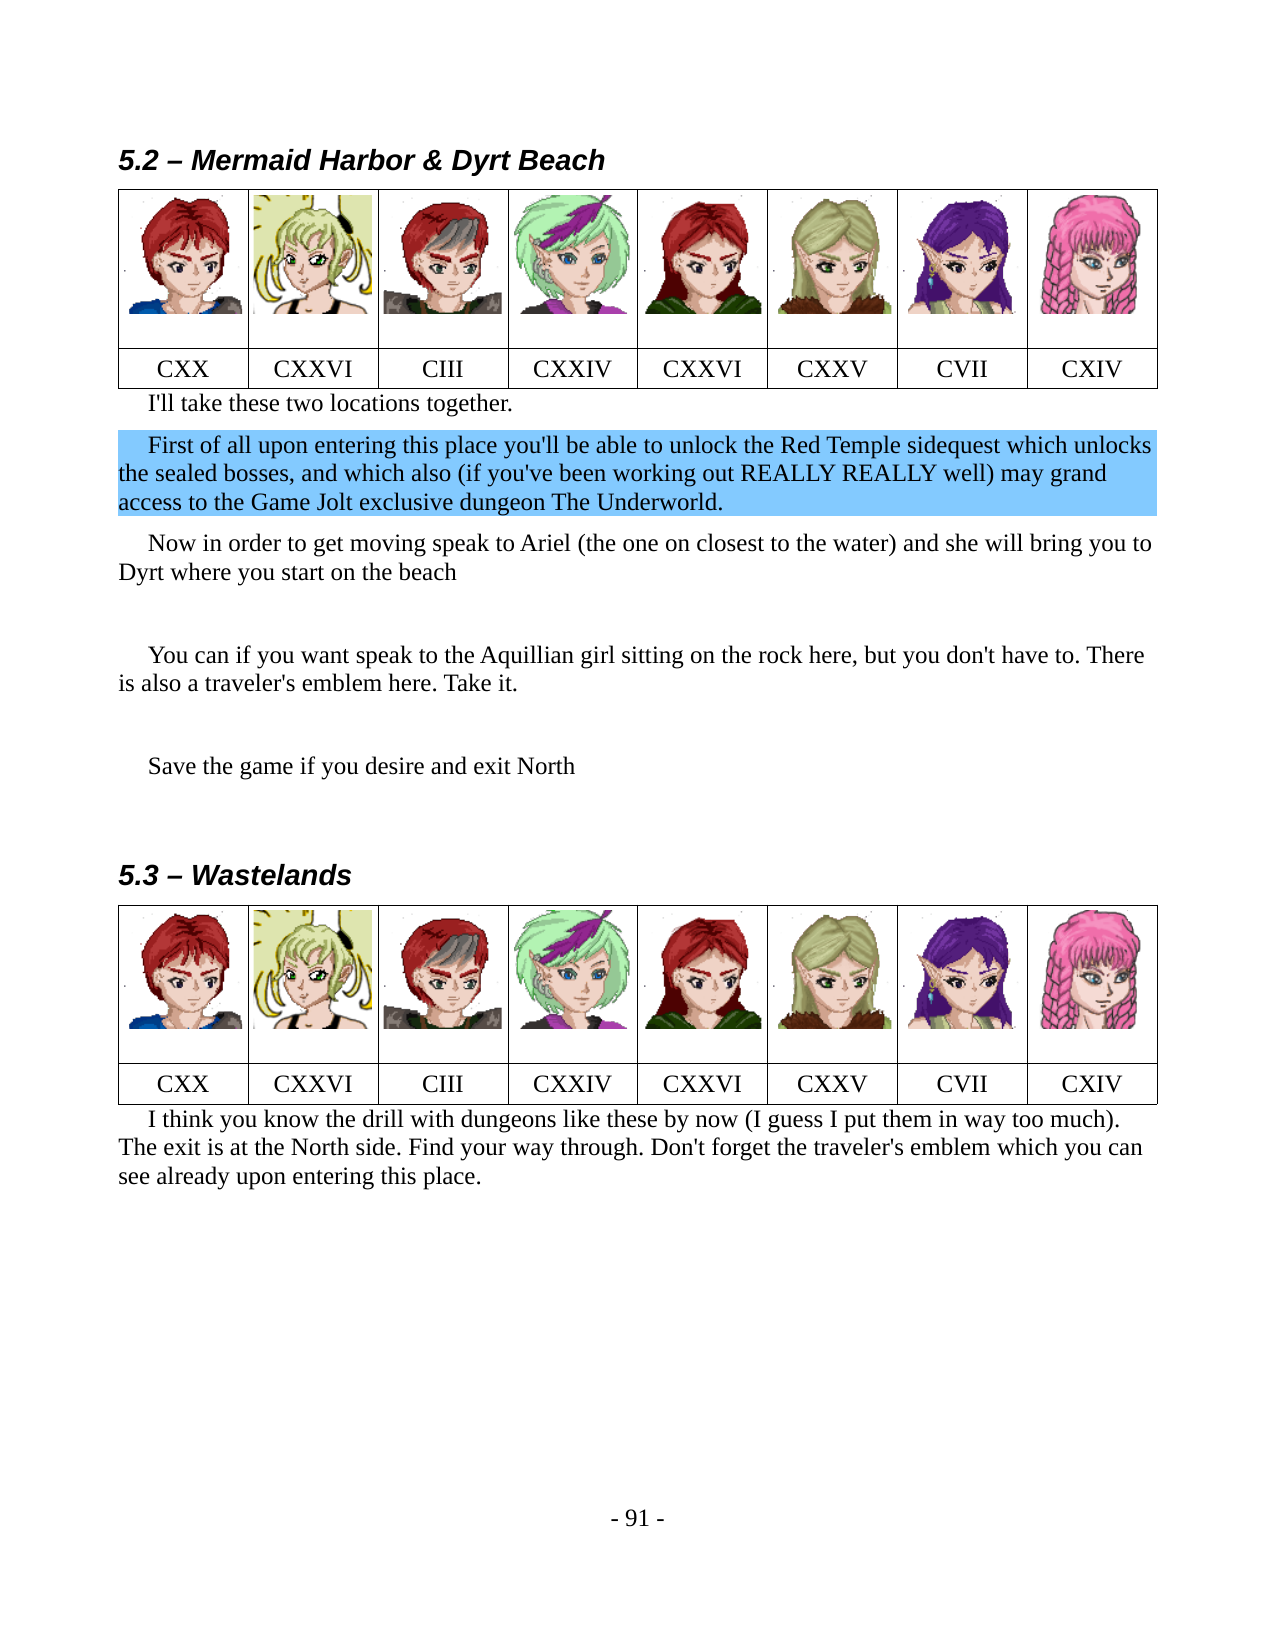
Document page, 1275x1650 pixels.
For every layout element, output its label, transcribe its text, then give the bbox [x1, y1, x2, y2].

picture [513, 910, 632, 1029]
table_header [768, 190, 897, 348]
table_header [119, 906, 248, 1063]
picture [383, 910, 502, 1029]
table_header [249, 190, 378, 348]
text First of all upon entering this place you'll be able to unlock the Red Temple sidequest which unlocks the sealed bosses, and which also (if you've been working out REALLY REALLY well) may grand access to the Game Jolt exclusive dungeon The Underworld. [118, 430, 1157, 516]
table_cell CXIV [1028, 1064, 1157, 1104]
table_header [898, 906, 1027, 1063]
table_header [249, 906, 378, 1063]
table_header [379, 190, 508, 348]
table_cell CVII [898, 349, 1027, 388]
picture [772, 195, 892, 314]
table_cell CXX [119, 349, 248, 388]
table_cell CXXVI [638, 1064, 767, 1104]
picture [902, 910, 1022, 1029]
picture [123, 195, 243, 314]
picture [643, 910, 762, 1029]
table_header [1028, 190, 1157, 313]
table_header [1028, 314, 1157, 348]
table_header [379, 906, 508, 1063]
table_cell CXIV [1028, 349, 1157, 388]
table_cell CVII [898, 1064, 1027, 1104]
table_cell CXXV [768, 1064, 897, 1104]
table_header [509, 190, 637, 348]
picture [253, 195, 372, 314]
table_cell CXXIV [509, 349, 637, 388]
table_header [509, 906, 637, 1063]
table_header [638, 314, 767, 348]
table_cell CXXVI [638, 349, 767, 388]
subtitle 5.3 – Wastelands [118, 858, 1157, 892]
text Save the game if you desire and exit North [118, 751, 1157, 780]
picture [772, 910, 892, 1029]
picture [643, 195, 762, 314]
picture [1032, 910, 1152, 1029]
text I'll take these two locations together. [118, 389, 1157, 417]
picture [383, 195, 502, 314]
table_cell CXXVI [249, 1064, 378, 1104]
text You can if you want speak to the Aquillian girl sitting on the rock here, but you don't have to. There is also a traveler's emblem here. Take it. [118, 640, 1157, 697]
table_header [768, 906, 897, 1063]
picture [253, 910, 372, 1029]
picture [513, 195, 632, 314]
table_header [119, 190, 248, 348]
picture [902, 195, 1022, 314]
table_header [638, 906, 767, 1063]
table_cell CXXIV [509, 1064, 637, 1104]
table_cell CIII [379, 349, 508, 388]
table_cell CXXVI [249, 349, 378, 388]
table_header [638, 190, 767, 313]
text I think you know the drill with dungeons like these by now (I guess I put them in way too much). The exit is at the North side. Find your way through. Don't forget the traveler's emblem which you can see already upon entering this place. [118, 1105, 1157, 1190]
picture [123, 910, 243, 1029]
subtitle 5.2 – Mermaid Harbor & Dyrt Beach [118, 143, 1157, 177]
table_header [1028, 906, 1157, 1063]
table_header [898, 190, 1027, 348]
table_cell CXX [119, 1064, 248, 1104]
text Now in order to get moving speak to Ariel (the one on closest to the water) and she will bring you to Dyrt where you start on the beach [118, 528, 1157, 586]
table_cell CIII [379, 1064, 508, 1104]
picture [1032, 195, 1152, 314]
table_cell CXXV [768, 349, 897, 388]
